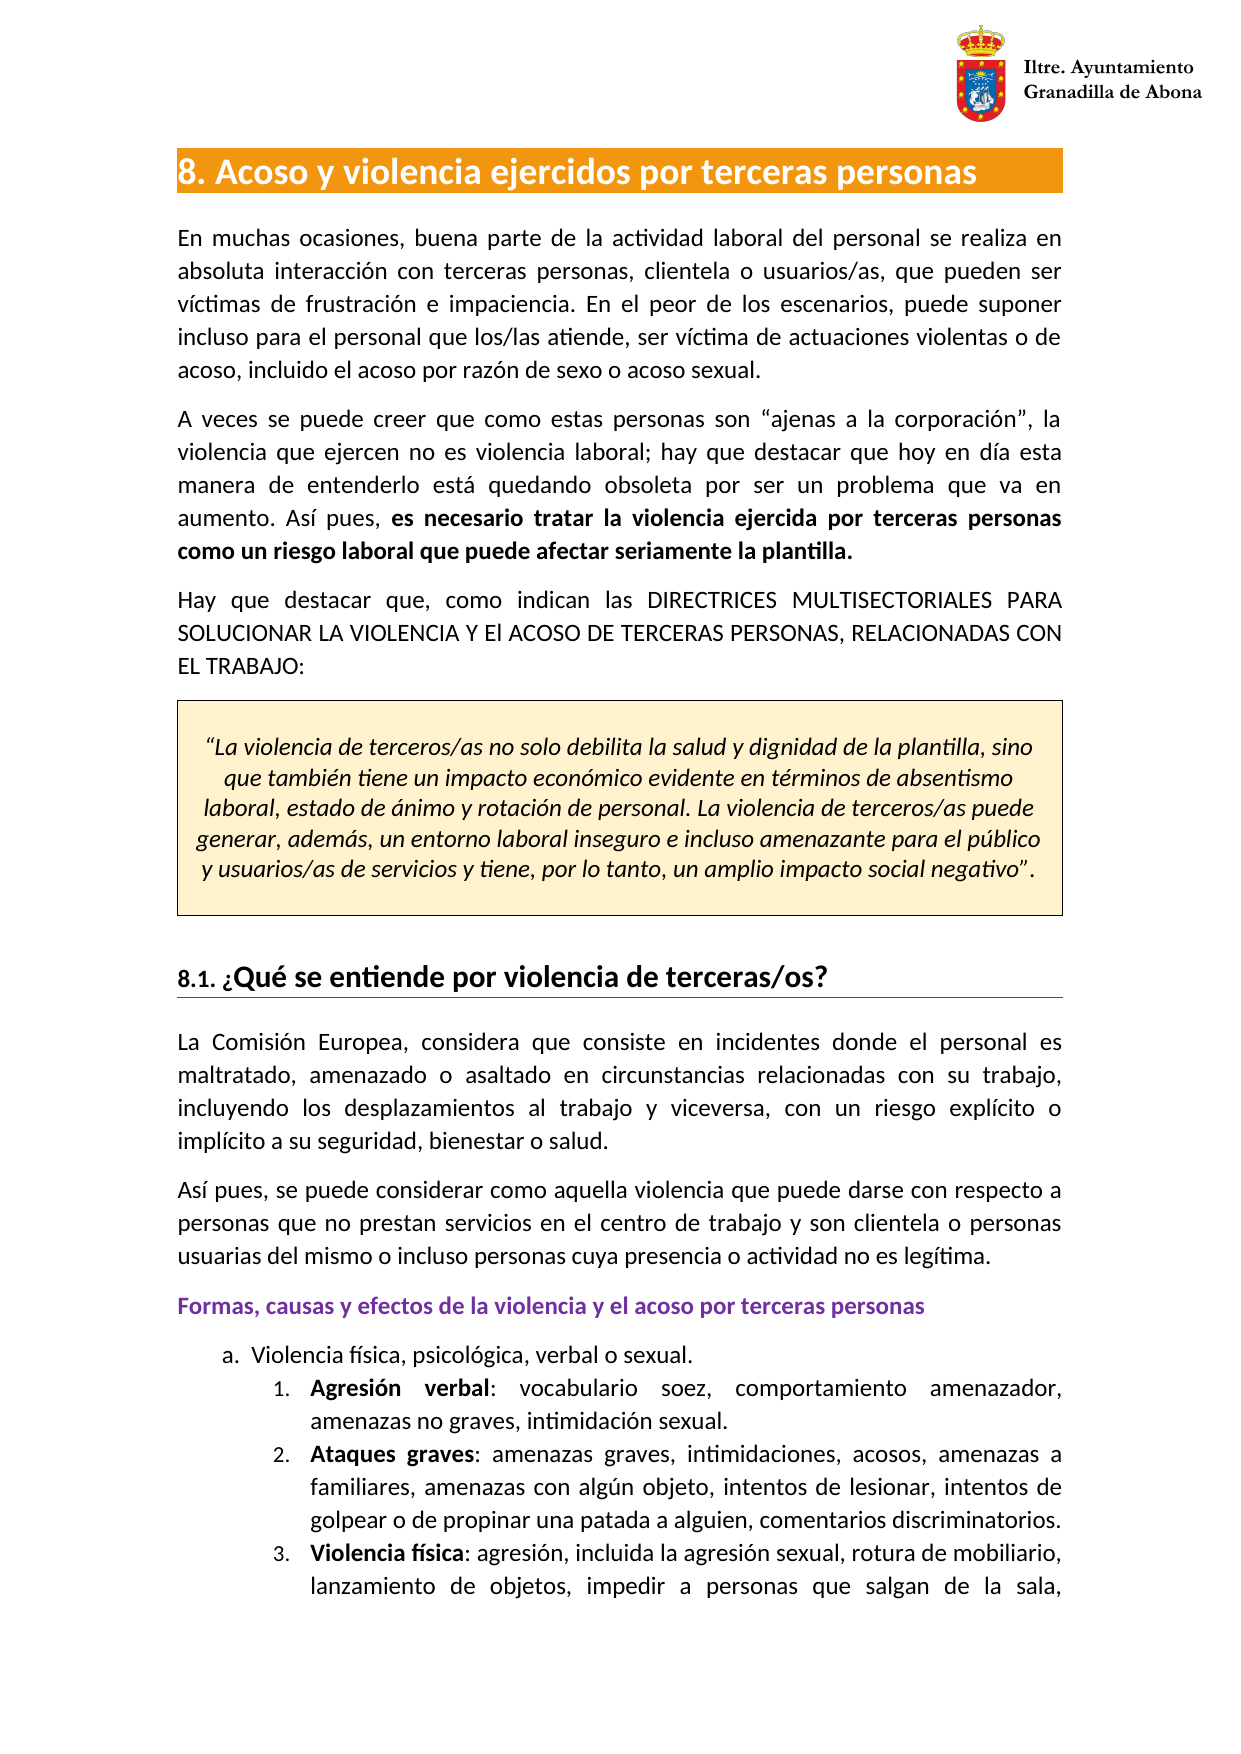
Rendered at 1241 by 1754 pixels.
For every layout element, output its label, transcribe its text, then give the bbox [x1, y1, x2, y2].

text La Comisión Europea, considera que consiste en incidentes donde el personal es maltratado, amenazado o asaltado en circunstancias relacionadas con su trabajo, incluyendo los desplazamientos al trabajo y viceversa, con un riesgo explícito o implícito a su seguridad, bienestar o salud. [177, 1026, 1063, 1156]
text Hay que destacar que, como indican las DIRECTRICES MULTISECTORIALES PARA SOLUCIONAR LA VIOLENCIA Y El ACOSO DE TERCERAS PERSONAS, RELACIONADAS CON EL TRABAJO: [177, 584, 1063, 681]
list Ataques graves: amenazas graves, intimidaciones, acosos, amenazas a familiares, amenazas con algún objeto, intentos de lesionar, intentos de golpear o de propinar una patada a alguien, comentarios discriminatorios. [273, 1438, 1063, 1535]
text Formas, causas y efectos de la violencia y el acoso por terceras personas [177, 1290, 1063, 1321]
table_header “La violencia de terceros/as no solo debilita la salud y dignidad de la plantilla, sino que también tiene un impacto económico evidente en términos de absentismo laboral, estado de ánimo y rotación de personal. La violencia de terceros/as puede generar, además, un entorno laboral inseguro e incluso amenazante para el público y usuarios/as de servicios y tiene, por lo tanto, un amplio impacto social negativo”. [178, 701, 1062, 915]
list Violencia física: agresión, incluida la agresión sexual, rotura de mobiliario, lanzamiento de objetos, impedir a personas que salgan de la sala, [273, 1537, 1063, 1601]
subtitle 8. Acoso y violencia ejercidos por terceras personas [177, 148, 1063, 193]
text Así pues, se puede considerar como aquella violencia que puede darse con respecto a personas que no prestan servicios en el centro de trabajo y son clientela o personas usuarias del mismo o incluso personas cuya presencia o actividad no es legítima. [177, 1174, 1063, 1271]
subtitle 8.1. ¿Qué se entiende por violencia de terceras/os? [177, 957, 1063, 997]
list Agresión verbal: vocabulario soez, comportamiento amenazador, amenazas no graves, intimidación sexual. [273, 1372, 1063, 1436]
list Violencia física, psicológica, verbal o sexual. [222, 1339, 1063, 1370]
text En muchas ocasiones, buena parte de la actividad laboral del personal se realiza en absoluta interacción con terceras personas, clientela o usuarios/as, que pueden ser víctimas de frustración e impaciencia. En el peor de los escenarios, puede suponer incluso para el personal que los/las atiende, ser víctima de actuaciones violentas o de acoso, incluido el acoso por razón de sexo o acoso sexual. [177, 222, 1063, 384]
text A veces se puede creer que como estas personas son “ajenas a la corporación”, la violencia que ejercen no es violencia laboral; hay que destacar que hoy en día esta manera de entenderlo está quedando obsoleta por ser un problema que va en aumento. Así pues, es necesario tratar la violencia ejercida por terceras personas como un riesgo laboral que puede afectar seriamente la plantilla. [177, 403, 1063, 566]
